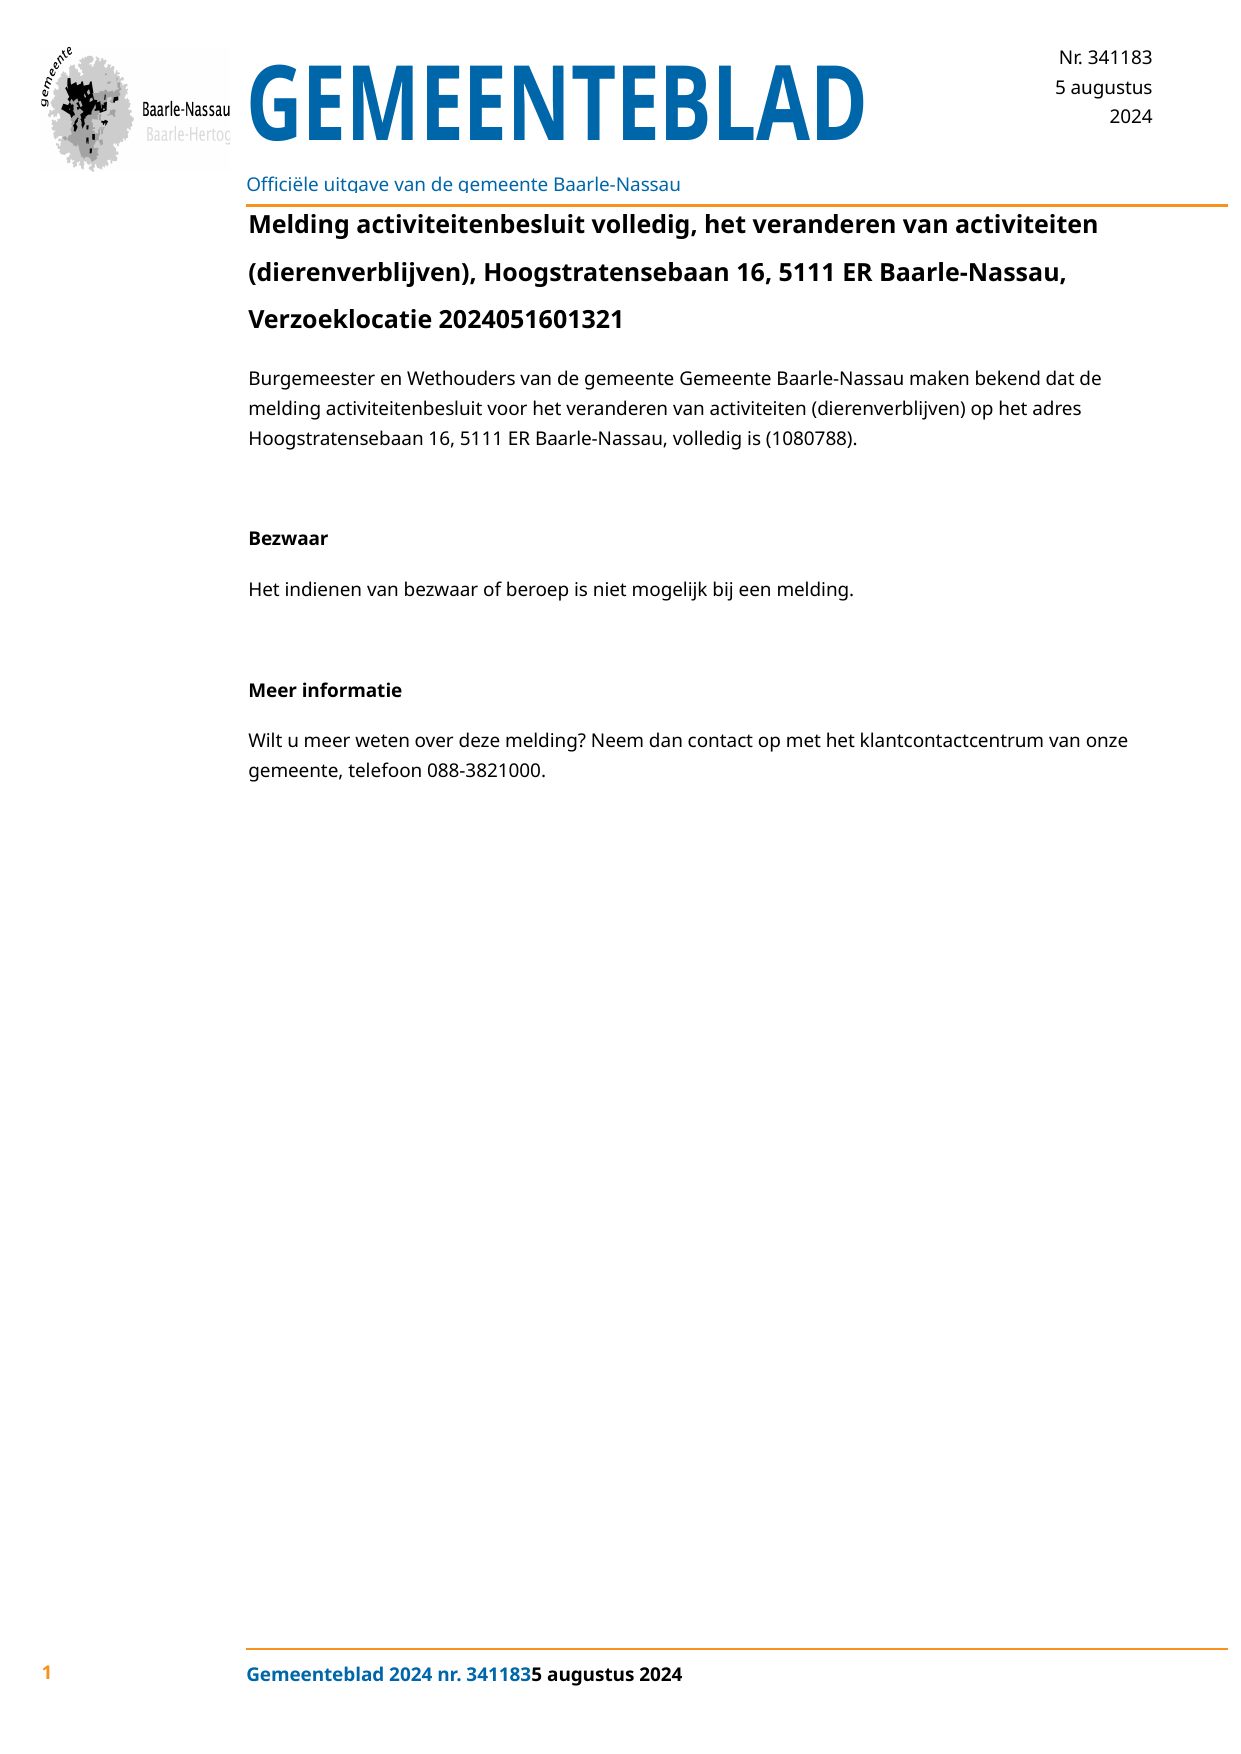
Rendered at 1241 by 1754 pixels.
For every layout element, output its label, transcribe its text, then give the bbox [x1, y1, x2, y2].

text Meer informatie [248, 677, 1152, 702]
text Wilt u meer weten over deze melding? Neem dan contact op met het klantcontactcentrum van onze gemeente, telefoon 088-3821000. [248, 727, 1152, 782]
text Burgemeester en Wethouders van de gemeente Gemeente Baarle-Nassau maken bekend dat de melding activiteitenbesluit voor het veranderen van activiteiten (dierenverblijven) op het adres Hoogstratensebaan 16, 5111 ER Baarle-Nassau, volledig is (1080788). [248, 366, 1152, 450]
text Melding activiteitenbesluit volledig, het veranderen van activiteiten (dierenverblijven), Hoogstratensebaan 16, 5111 ER Baarle-Nassau, Verzoeklocatie 2024051601321 [248, 207, 1152, 336]
text Bezwaar [248, 526, 1152, 551]
text Het indienen van bezwaar of beroep is niet mogelijk bij een melding. [248, 576, 1152, 602]
picture [41, 47, 231, 172]
